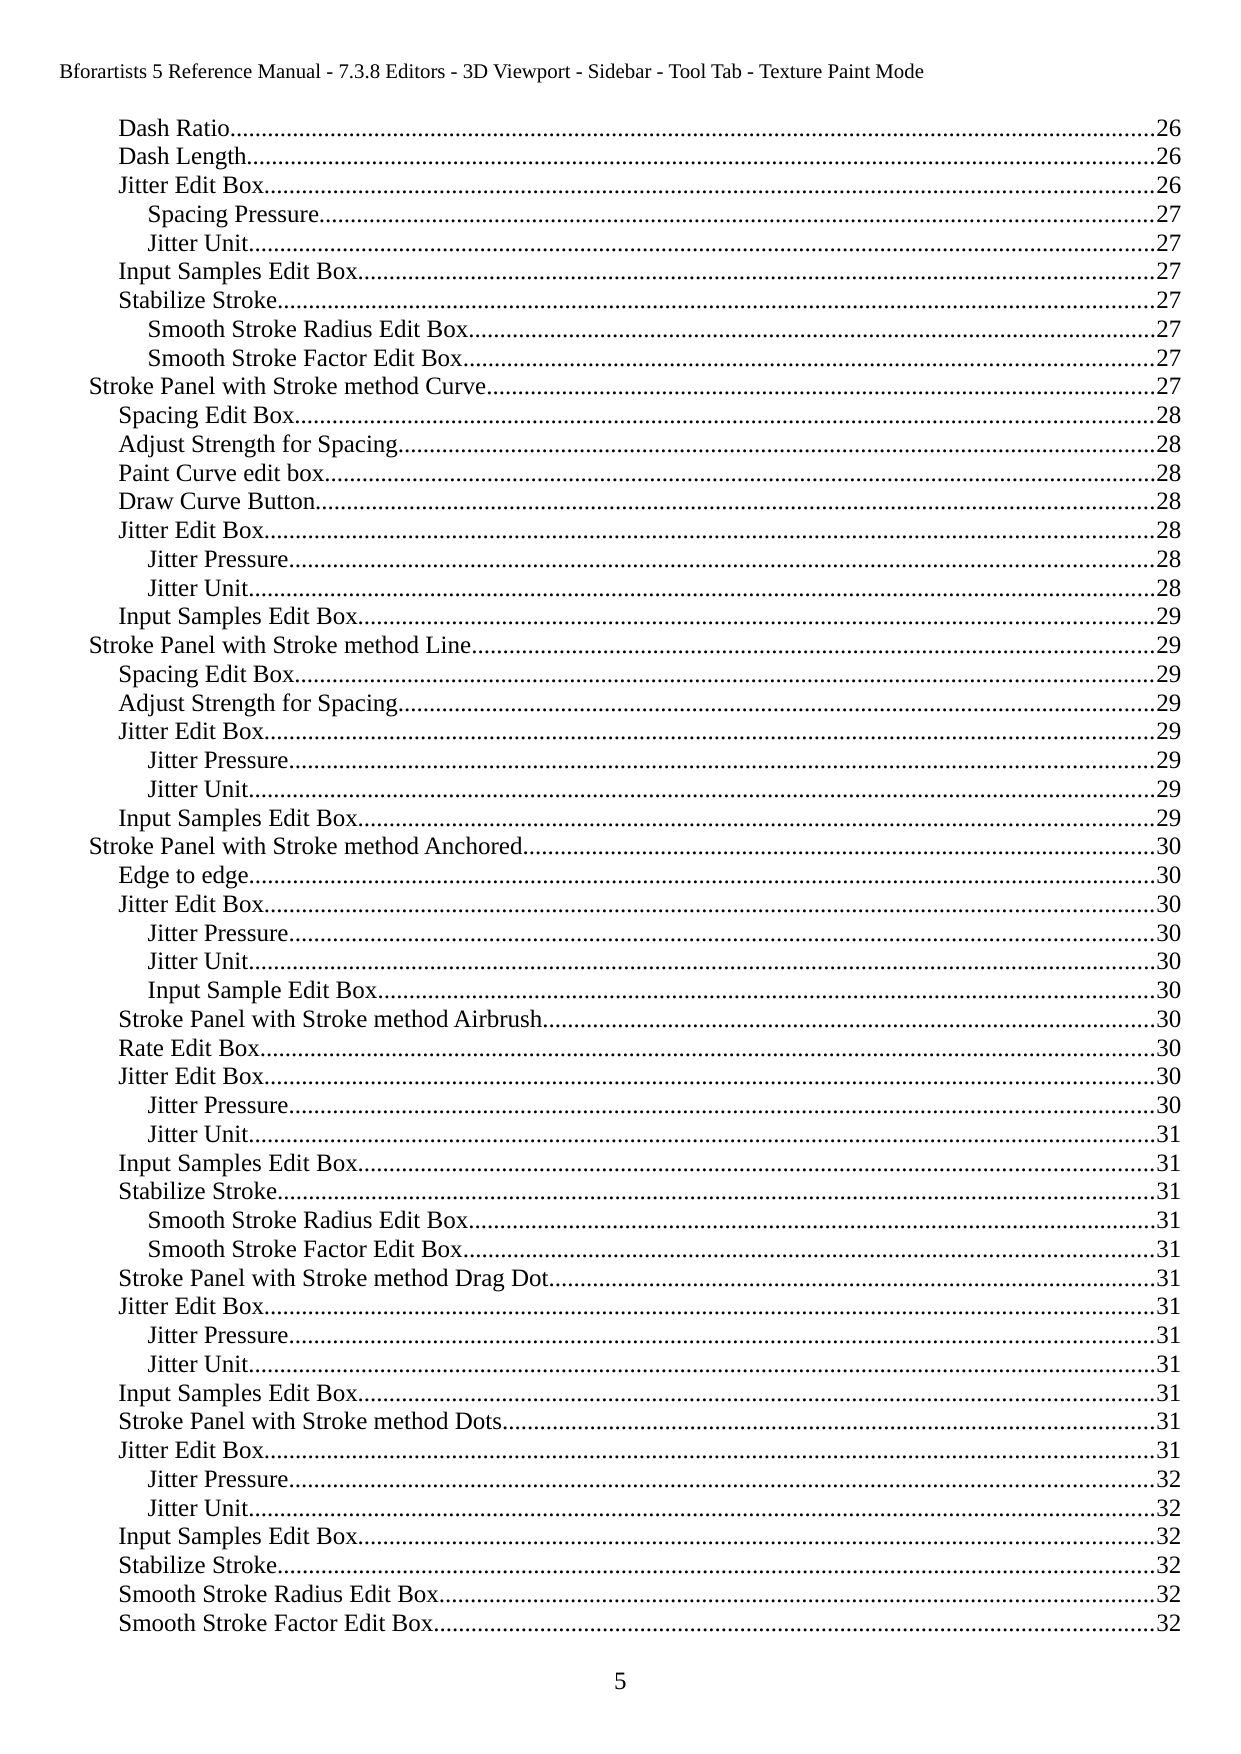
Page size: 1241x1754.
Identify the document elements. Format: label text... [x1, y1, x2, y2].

text Input Samples Edit Box 31 [118, 1148, 1181, 1176]
text Smooth Stroke Radius Edit Box 27 [147, 314, 1181, 343]
text Spacing Edit Box 28 [118, 400, 1181, 429]
text Jitter Unit 27 [147, 228, 1181, 256]
text Jitter Pressure 32 [147, 1464, 1181, 1493]
text Jitter Unit 31 [147, 1119, 1181, 1148]
text Jitter Pressure 30 [147, 1090, 1181, 1119]
text Jitter Edit Box 29 [118, 716, 1181, 745]
text Jitter Edit Box 26 [118, 170, 1181, 199]
text Stroke Panel with Stroke method Dots 31 [118, 1406, 1181, 1435]
text Smooth Stroke Factor Edit Box 27 [147, 343, 1181, 371]
text Jitter Edit Box 30 [118, 889, 1181, 918]
text Smooth Stroke Factor Edit Box 31 [147, 1234, 1181, 1263]
text Smooth Stroke Radius Edit Box 31 [147, 1205, 1181, 1234]
text Jitter Pressure 29 [147, 745, 1181, 774]
text Adjust Strength for Spacing 28 [118, 429, 1181, 458]
text Stroke Panel with Stroke method Anchored 30 [88, 831, 1181, 860]
text Spacing Pressure 27 [147, 199, 1181, 228]
text Jitter Pressure 31 [147, 1320, 1181, 1349]
text Edge to edge 30 [118, 860, 1181, 889]
text Input Samples Edit Box 29 [118, 803, 1181, 831]
text Input Sample Edit Box 30 [147, 975, 1181, 1004]
text Smooth Stroke Factor Edit Box 32 [118, 1608, 1181, 1636]
text Input Samples Edit Box 32 [118, 1521, 1181, 1550]
text Jitter Unit 29 [147, 774, 1181, 803]
text Jitter Pressure 30 [147, 918, 1181, 946]
text Jitter Unit 31 [147, 1349, 1181, 1378]
text Draw Curve Button 28 [118, 486, 1181, 515]
text Jitter Edit Box 30 [118, 1061, 1181, 1090]
text Jitter Edit Box 31 [118, 1435, 1181, 1464]
text Stabilize Stroke 32 [118, 1550, 1181, 1579]
text Stroke Panel with Stroke method Drag Dot 31 [118, 1263, 1181, 1291]
text Stabilize Stroke 27 [118, 285, 1181, 314]
text Rate Edit Box 30 [118, 1033, 1181, 1061]
text Dash Length 26 [118, 141, 1181, 170]
text Stabilize Stroke 31 [118, 1176, 1181, 1205]
text Input Samples Edit Box 29 [118, 601, 1181, 630]
text Spacing Edit Box 29 [118, 659, 1181, 688]
text Jitter Unit 30 [147, 946, 1181, 975]
text Stroke Panel with Stroke method Line 29 [88, 630, 1181, 659]
text Smooth Stroke Radius Edit Box 32 [118, 1579, 1181, 1608]
text Stroke Panel with Stroke method Airbrush 30 [118, 1004, 1181, 1033]
text Paint Curve edit box 28 [118, 458, 1181, 486]
text Jitter Pressure 28 [147, 544, 1181, 573]
text Dash Ratio 26 [118, 113, 1181, 141]
text Jitter Edit Box 28 [118, 515, 1181, 544]
text Adjust Strength for Spacing 29 [118, 688, 1181, 716]
text Jitter Edit Box 31 [118, 1291, 1181, 1320]
text Jitter Unit 32 [147, 1493, 1181, 1521]
text Input Samples Edit Box 27 [118, 256, 1181, 285]
text Stroke Panel with Stroke method Curve 27 [88, 371, 1181, 400]
text Jitter Unit 28 [147, 573, 1181, 601]
text Input Samples Edit Box 31 [118, 1378, 1181, 1406]
